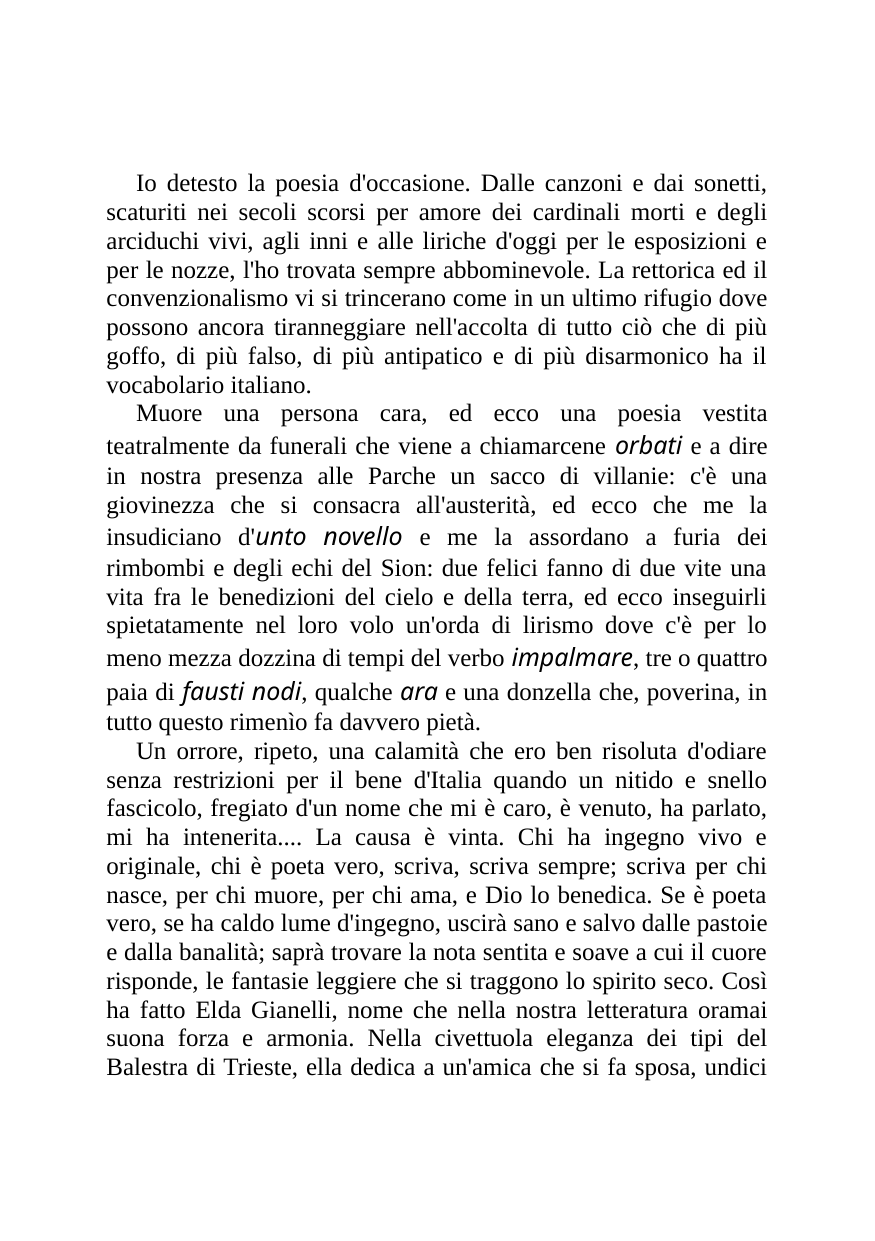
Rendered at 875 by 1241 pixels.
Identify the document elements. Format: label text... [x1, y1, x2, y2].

text Un orrore, ripeto, una calamità che ero ben risoluta d'odiare senza restrizioni per il bene d'Italia quando un nitido e snello fascicolo, fregiato d'un nome che mi è caro, è venuto, ha parlato, mi ha intenerita.... La causa è vinta. Chi ha ingegno vivo e originale, chi è poeta vero, scriva, scriva sempre; scriva per chi nasce, per chi muore, per chi ama, e Dio lo benedica. Se è poeta vero, se ha caldo lume d'ingegno, uscirà sano e salvo dalle pastoie e dalla banalità; saprà trovare la nota sentita e soave a cui il cuore risponde, le fantasie leggiere che si traggono lo spirito seco. Così ha fatto Elda Gianelli, nome che nella nostra letteratura oramai suona forza e armonia. Nella civettuola eleganza dei tipi del Balestra di Trieste, ella dedica a un'amica che si fa sposa, undici [106, 736, 768, 1081]
text Io detesto la poesia d'occasione. Dalle canzoni e dai sonetti, scaturiti nei secoli scorsi per amore dei cardinali morti e degli arciduchi vivi, agli inni e alle liriche d'oggi per le esposizioni e per le nozze, l'ho trovata sempre abbominevole. La rettorica ed il convenzionalismo vi si trincerano come in un ultimo rifugio dove possono ancora tiranneggiare nell'accolta di tutto ciò che di più goffo, di più falso, di più antipatico e di più disarmonico ha il vocabolario italiano. [106, 168, 768, 398]
text Muore una persona cara, ed ecco una poesia vestita teatralmente da funerali che viene a chiamarcene orbati e a dire in nostra presenza alle Parche un sacco di villanie: c'è una giovinezza che si consacra all'austerità, ed ecco che me la insudiciano d'unto novello e me la assordano a furia dei rimbombi e degli echi del Sion: due felici fanno di due vite una vita fra le benedizioni del cielo e della terra, ed ecco inseguirli spietatamente nel loro volo un'orda di lirismo dove c'è per lo meno mezza dozzina di tempi del verbo impalmare, tre o quattro paia di fausti nodi, qualche ara e una donzella che, poverina, in tutto questo rimenìo fa davvero pietà. [106, 398, 768, 736]
